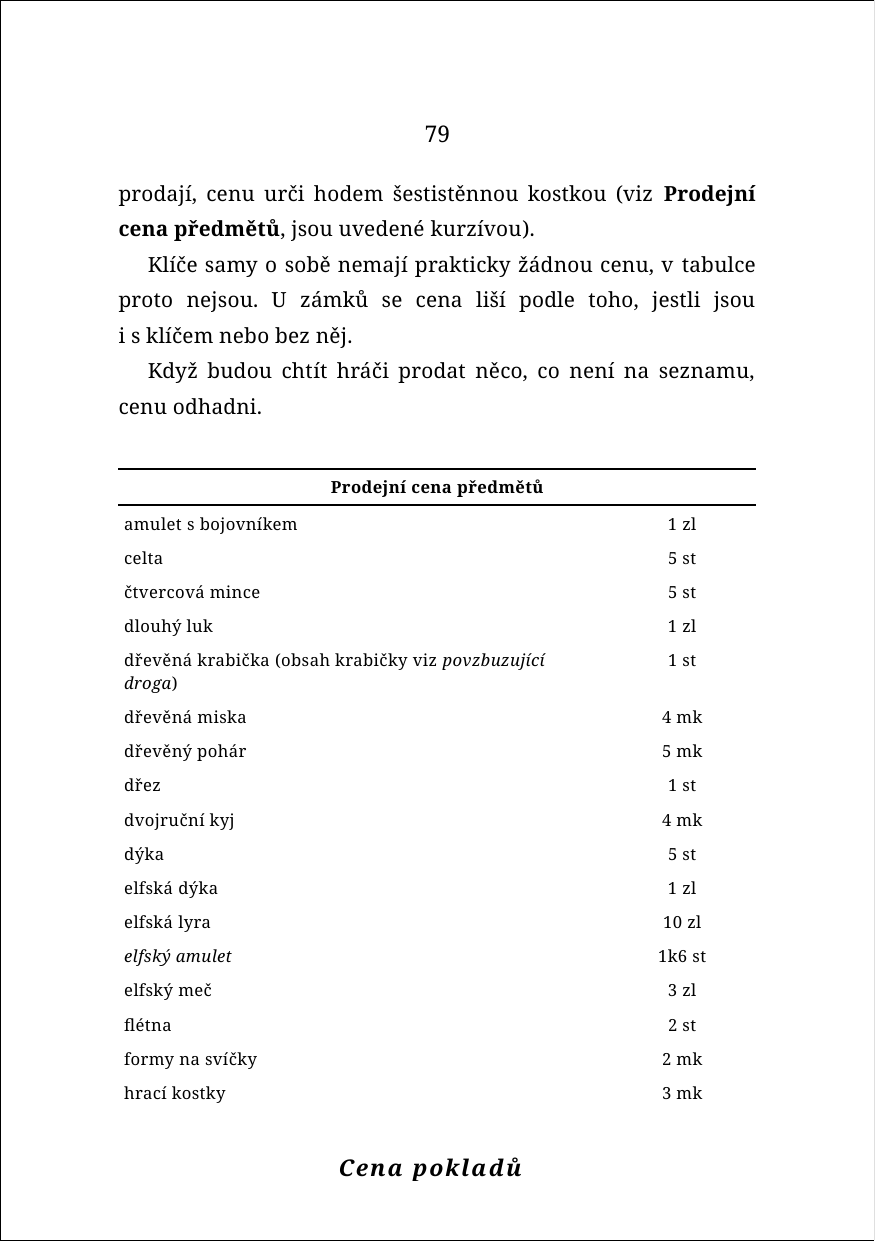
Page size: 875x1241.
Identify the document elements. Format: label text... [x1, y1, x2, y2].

table_cell dřevěná krabička (obsah krabičky viz povzbuzující droga) [118, 643, 608, 700]
table_cell 2 st [608, 1008, 756, 1042]
table_cell 1k6 st [608, 939, 756, 973]
table_cell elfská lyra [118, 905, 608, 939]
table_cell 1 st [608, 768, 756, 802]
table_cell 1 st [608, 643, 756, 700]
table_cell amulet s⁠ bojovníkem [118, 506, 608, 541]
table_cell elfská dýka [118, 871, 608, 905]
table_cell 10 zl [608, 905, 756, 939]
table_cell hrací kostky [118, 1076, 608, 1110]
table_cell formy na svíčky [118, 1042, 608, 1076]
table_cell 1 zl [608, 609, 756, 643]
table_cell 5 mk [608, 734, 756, 768]
table_header Prodejní cena předmětů [118, 470, 756, 504]
table_cell 3 mk [608, 1076, 756, 1110]
table_cell dřevěná miska [118, 700, 608, 734]
table_cell 3 zl [608, 973, 756, 1007]
table_cell 5 st [608, 575, 756, 609]
table_cell 1 zl [608, 871, 756, 905]
table_cell 2 mk [608, 1042, 756, 1076]
table_cell flétna [118, 1008, 608, 1042]
table_cell 5 st [608, 837, 756, 871]
table_cell dlouhý luk [118, 609, 608, 643]
table_cell dřez [118, 768, 608, 802]
table_cell celta [118, 541, 608, 575]
table_cell elfský amulet [118, 939, 608, 973]
text prodají, cenu urči hodem šestistěnnou kostkou (viz Prodejní cena předmětů, jsou uvedené kurzívou). Klíče samy o⁠ sobě nemají prakticky žádnou cenu, v⁠ tabulce proto nejsou. U⁠ zámků se cena liší podle toho, jestli jsou i⁠ s⁠ klíčem nebo bez něj. Když budou chtít hráči prodat něco, co není na seznamu, cenu odhadni. [118, 179, 756, 421]
table_cell 5 st [608, 541, 756, 575]
table_cell 4 mk [608, 700, 756, 734]
table_cell dvojruční kyj [118, 803, 608, 837]
table_cell čtvercová mince [118, 575, 608, 609]
table_cell dřevěný pohár [118, 734, 608, 768]
table_cell elfský meč [118, 973, 608, 1007]
table_cell dýka [118, 837, 608, 871]
table_cell 1 zl [608, 506, 756, 541]
table_cell 4 mk [608, 803, 756, 837]
